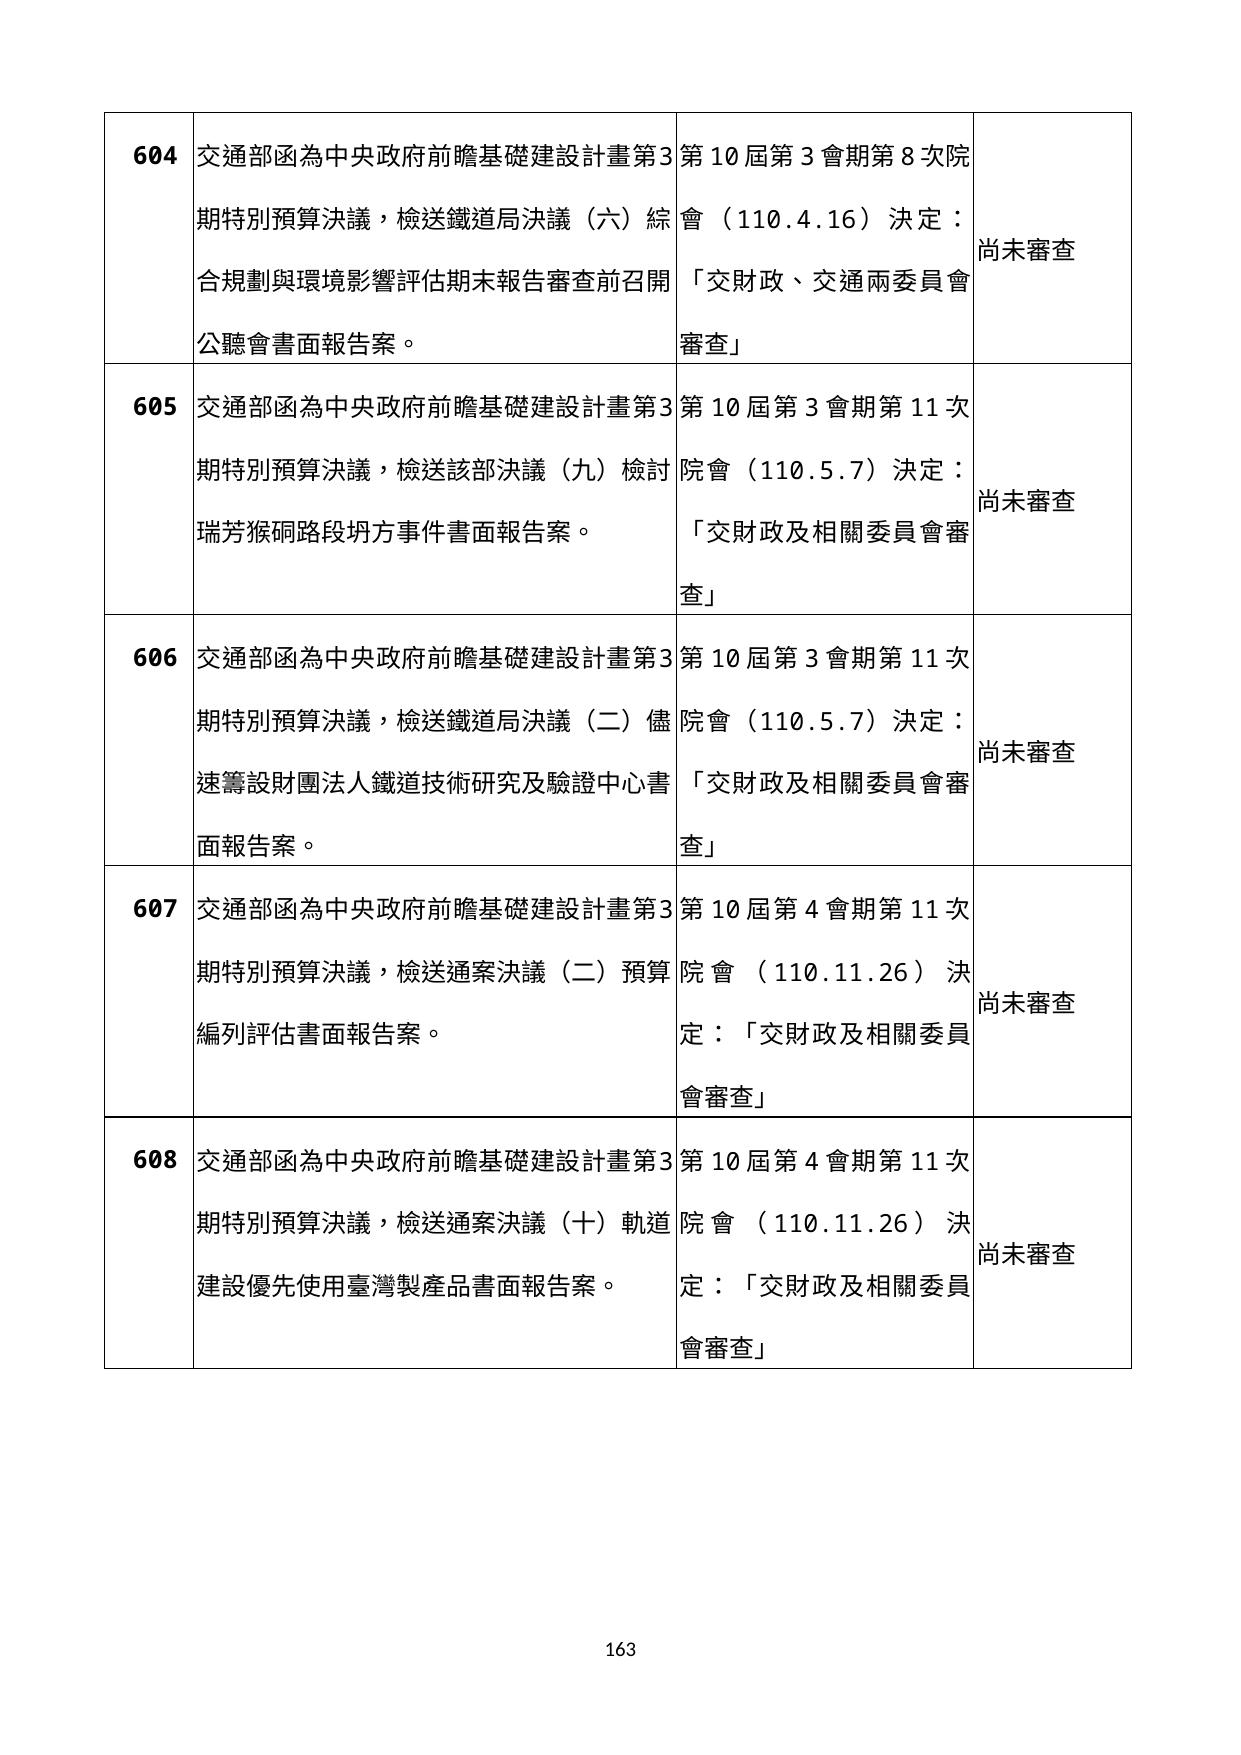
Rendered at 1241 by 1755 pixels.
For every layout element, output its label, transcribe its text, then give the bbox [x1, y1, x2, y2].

table_cell [105, 866, 193, 1116]
table_cell 交通部函為中央政府前瞻基礎建設計畫第3期特別預算決議，檢送鐵道局決議（六）綜合規劃與環境影響評估期末報告審查前召開公聽會書面報告案。 [194, 113, 676, 363]
table_cell [105, 113, 193, 363]
table_cell 第10屆第3會期第8次院會（110.4.16）決定：「交財政、交通兩委員會審查」 [677, 113, 973, 363]
table_cell 尚未審查 [974, 364, 1131, 614]
table_cell [105, 364, 193, 614]
table_cell 第10屆第4會期第11次院會（110.11.26）決定：「交財政及相關委員會審查」 [677, 1118, 973, 1367]
table_cell 交通部函為中央政府前瞻基礎建設計畫第3期特別預算決議，檢送鐵道局決議（二）儘速籌設財團法人鐵道技術研究及驗證中心書面報告案。 [194, 615, 676, 865]
table_cell 第10屆第4會期第11次院會（110.11.26）決定：「交財政及相關委員會審查」 [677, 866, 973, 1116]
table_cell [1132, 865, 1136, 1116]
table_cell 尚未審查 [974, 1118, 1131, 1367]
table_cell [1132, 363, 1136, 614]
table_cell 交通部函為中央政府前瞻基礎建設計畫第3期特別預算決議，檢送該部決議（九）檢討瑞芳猴硐路段坍方事件書面報告案。 [194, 364, 676, 614]
table_cell 尚未審查 [974, 615, 1131, 865]
table_cell [1132, 1116, 1136, 1367]
table_cell [105, 1118, 193, 1367]
table_cell [1132, 614, 1136, 865]
table_cell [105, 615, 193, 865]
table_cell 尚未審查 [974, 113, 1131, 363]
table_cell 尚未審查 [974, 866, 1131, 1116]
table_cell 第10屆第3會期第11次院會（110.5.7）決定：「交財政及相關委員會審查」 [677, 364, 973, 614]
table_cell [1132, 112, 1136, 363]
table_cell 第10屆第3會期第11次院會（110.5.7）決定：「交財政及相關委員會審查」 [677, 615, 973, 865]
table_cell 交通部函為中央政府前瞻基礎建設計畫第3期特別預算決議，檢送通案決議（十）軌道建設優先使用臺灣製產品書面報告案。 [194, 1118, 676, 1367]
table_cell 交通部函為中央政府前瞻基礎建設計畫第3期特別預算決議，檢送通案決議（二）預算編列評估書面報告案。 [194, 866, 676, 1116]
